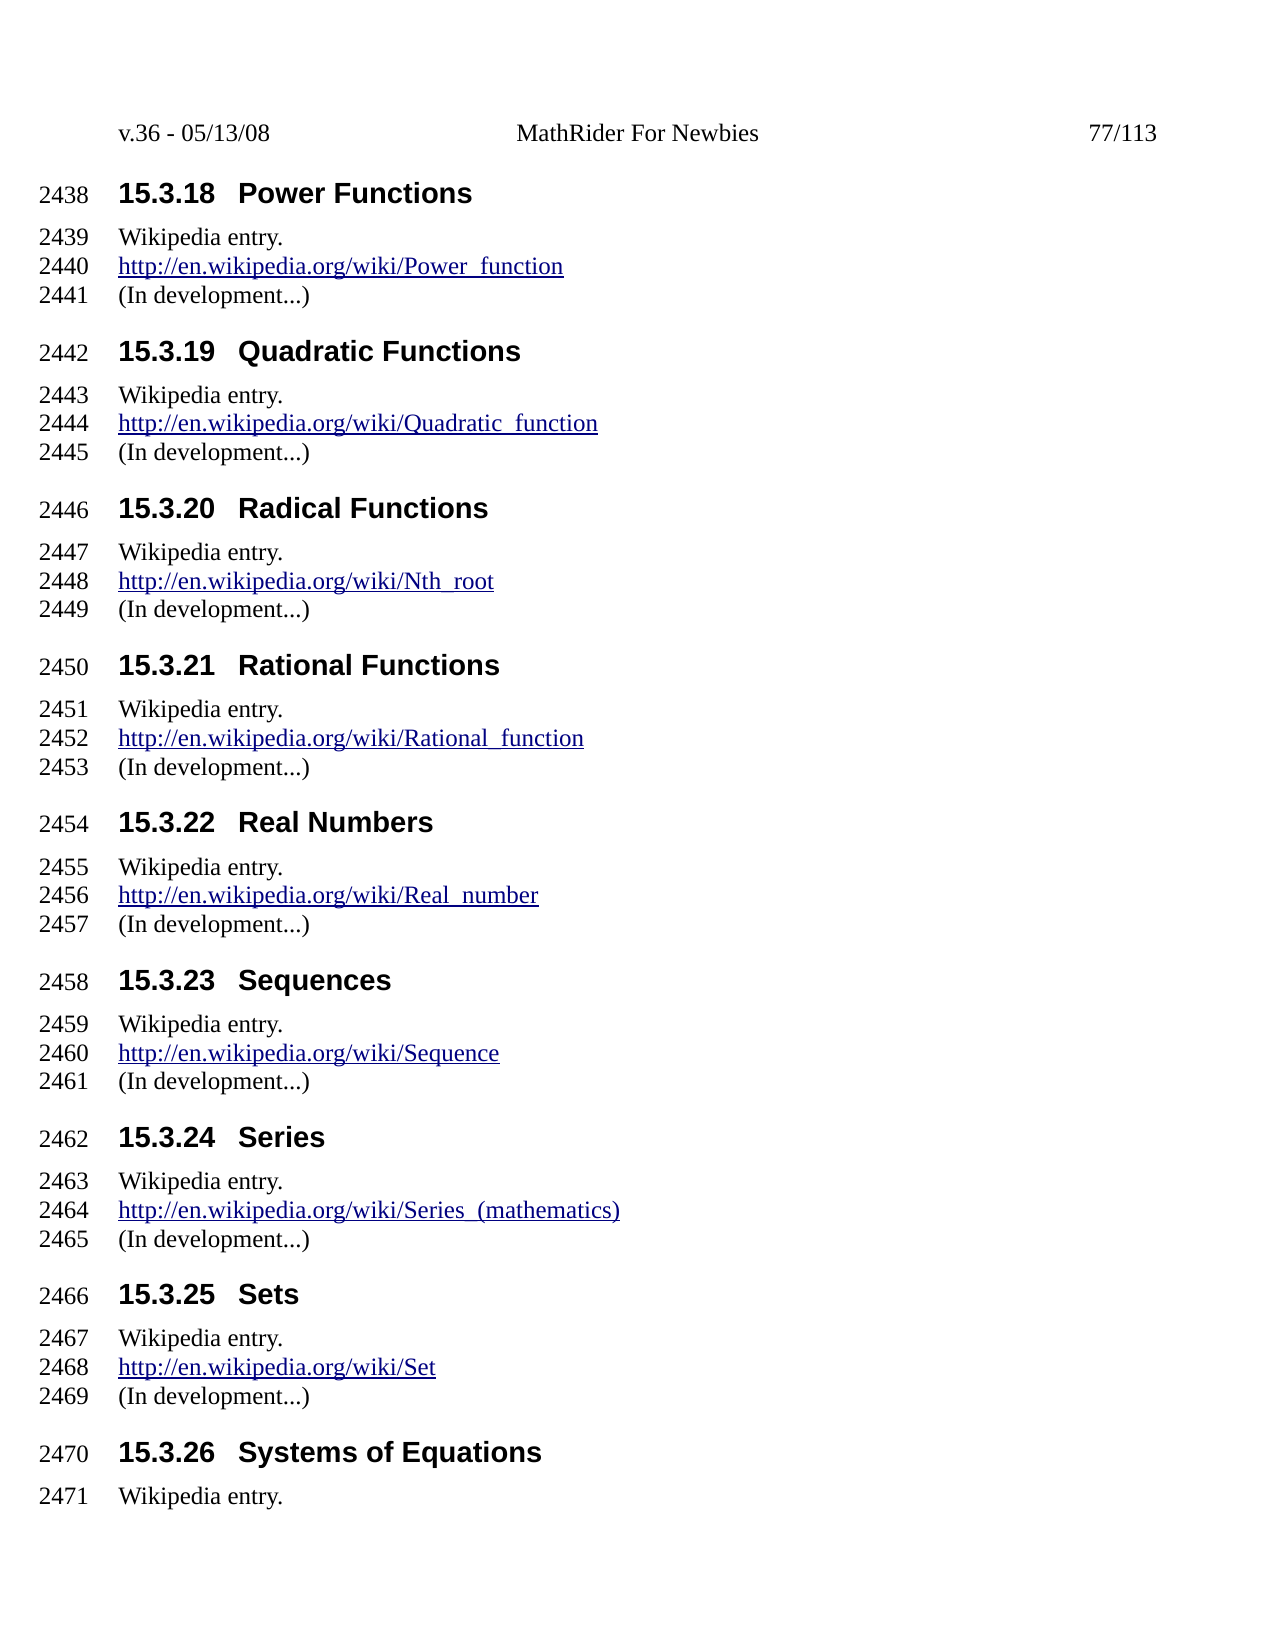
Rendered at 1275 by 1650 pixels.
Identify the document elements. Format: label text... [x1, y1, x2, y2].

text (In development...) [118, 1066, 1157, 1095]
text (In development...) [118, 594, 1157, 623]
text Wikipedia entry. [118, 852, 1157, 880]
text http://en.wikipedia.org/wiki/Real_number [118, 880, 1157, 909]
text Wikipedia entry. [118, 222, 1157, 251]
text (In development...) [118, 1224, 1157, 1252]
text (In development...) [118, 909, 1157, 938]
text (In development...) [118, 1381, 1157, 1410]
text (In development...) [118, 280, 1157, 309]
subtitle Rational Functions [118, 648, 1157, 682]
text Wikipedia entry. [118, 1323, 1157, 1352]
subtitle Series [118, 1120, 1157, 1154]
subtitle Sequences [118, 963, 1157, 996]
subtitle Real Numbers [118, 806, 1157, 839]
text (In development...) [118, 752, 1157, 781]
subtitle Power Functions [118, 176, 1157, 210]
text http://en.wikipedia.org/wiki/Power_function [118, 251, 1157, 280]
subtitle Radical Functions [118, 491, 1157, 524]
subtitle Quadratic Functions [118, 334, 1157, 367]
text http://en.wikipedia.org/wiki/Quadratic_function [118, 408, 1157, 437]
text Wikipedia entry. [118, 537, 1157, 566]
text Wikipedia entry. [118, 694, 1157, 723]
text http://en.wikipedia.org/wiki/Sequence [118, 1038, 1157, 1066]
subtitle Systems of Equations [118, 1435, 1157, 1468]
text http://en.wikipedia.org/wiki/Set [118, 1352, 1157, 1381]
text Wikipedia entry. [118, 1166, 1157, 1195]
text Wikipedia entry. [118, 1481, 1157, 1509]
text (In development...) [118, 437, 1157, 466]
text http://en.wikipedia.org/wiki/Rational_function [118, 723, 1157, 752]
text http://en.wikipedia.org/wiki/Series_(mathematics) [118, 1195, 1157, 1224]
text http://en.wikipedia.org/wiki/Nth_root [118, 566, 1157, 594]
text Wikipedia entry. [118, 380, 1157, 408]
subtitle Sets [118, 1277, 1157, 1311]
text Wikipedia entry. [118, 1009, 1157, 1038]
